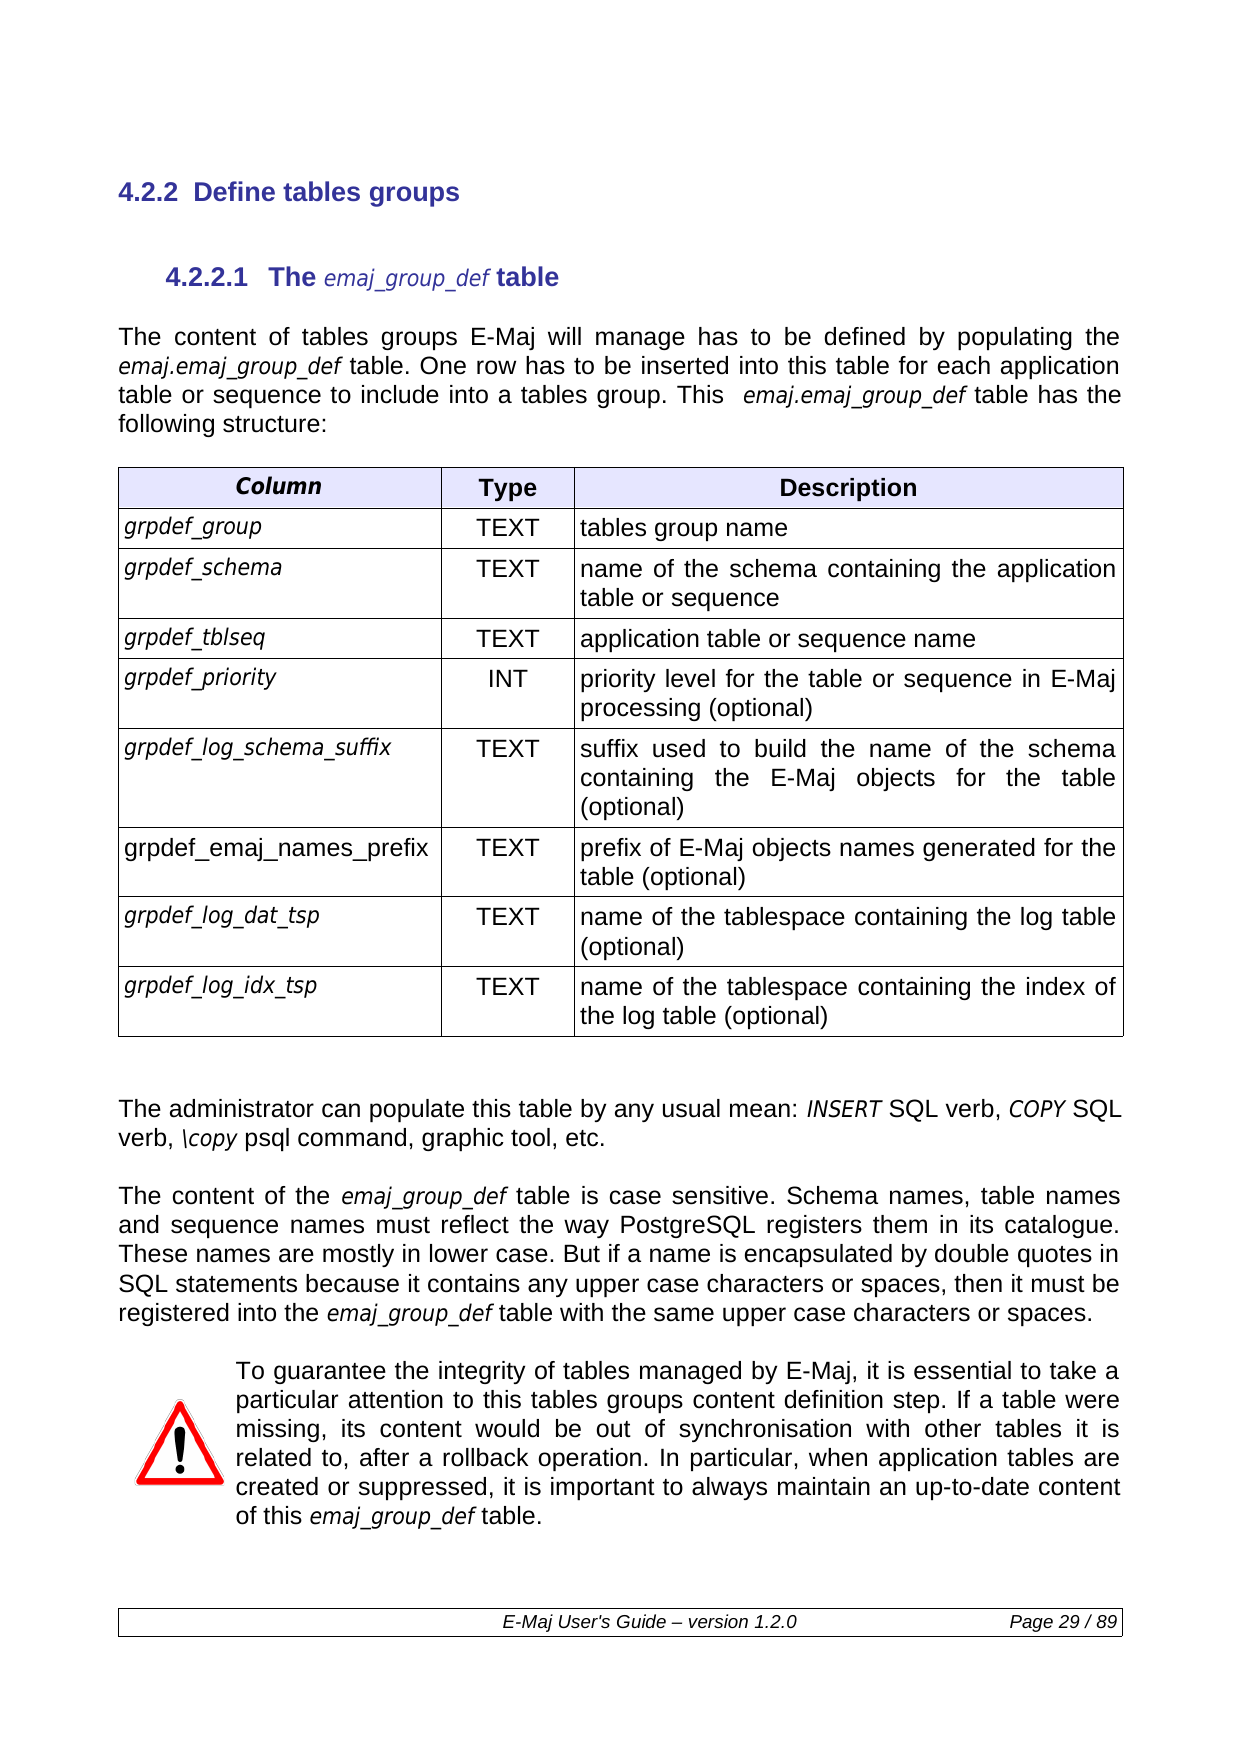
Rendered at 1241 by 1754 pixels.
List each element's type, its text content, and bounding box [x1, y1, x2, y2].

table_cell grpdef_group [119, 509, 441, 548]
text The administrator can populate this table by any usual mean: INSERT SQL verb, COPY SQL verb, \copy psql command, graphic tool, etc. [118, 1094, 1122, 1152]
text The content of tables groups E-Maj will manage has to be defined by populating the emaj.emaj_group_def table. One row has to be inserted into this table for each application table or sequence to include into a tables group. This emaj.emaj_group_def table has the following structure: [118, 321, 1122, 438]
subtitle Define tables groups [118, 176, 1122, 207]
table_header Description [575, 468, 1123, 507]
table_cell prefix of E-Maj objects names generated for the table (optional) [575, 828, 1123, 896]
text The content of the emaj_group_def table is case sensitive. Schema names, table names and sequence names must reflect the way PostgreSQL registers them in its catalogue. These names are mostly in lower case. But if a name is encapsulated by double quotes in SQL statements because it contains any upper case characters or spaces, then it must be registered into the emaj_group_def table with the same upper case characters or spaces. [118, 1181, 1122, 1327]
table_cell tables group name [575, 509, 1123, 548]
subtitle The emaj_group_def table [165, 261, 1122, 292]
table_cell grpdef_emaj_names_prefix [119, 828, 441, 896]
table_cell grpdef_log_dat_tsp [119, 897, 441, 966]
table_cell application table or sequence name [575, 619, 1123, 658]
table_cell TEXT [442, 619, 574, 658]
table_cell grpdef_log_idx_tsp [119, 967, 441, 1036]
table_cell name of the schema containing the application table or sequence [575, 549, 1123, 618]
table_cell TEXT [442, 967, 574, 1036]
table_cell grpdef_priority [119, 659, 441, 728]
table_cell priority level for the table or sequence in E-Maj processing (optional) [575, 659, 1123, 728]
table_cell TEXT [442, 828, 574, 896]
table_cell grpdef_tblseq [119, 619, 441, 658]
table_cell TEXT [442, 729, 574, 827]
text To guarantee the integrity of tables managed by E-Maj, it is essential to take a particular attention to this tables groups content definition step. If a table were missing, its content would be out of synchronisation with other tables it is related to, after a rollback operation. In particular, when application tables are created or suppressed, it is important to always maintain an up-to-date content of this emaj_group_def table. [235, 1356, 1122, 1530]
table_cell TEXT [442, 509, 574, 548]
table_cell name of the tablespace containing the index of the log table (optional) [575, 967, 1123, 1036]
table_cell TEXT [442, 549, 574, 618]
table_header Type [442, 468, 574, 507]
table_cell TEXT [442, 897, 574, 966]
table_cell INT [442, 659, 574, 728]
table_header Column [119, 468, 441, 507]
picture [134, 1399, 225, 1486]
table_cell name of the tablespace containing the log table (optional) [575, 897, 1123, 966]
table_cell grpdef_log_schema_suffix [119, 729, 441, 827]
table_cell suffix used to build the name of the schema containing the E-Maj objects for the table (optional) [575, 729, 1123, 827]
table_cell grpdef_schema [119, 549, 441, 618]
